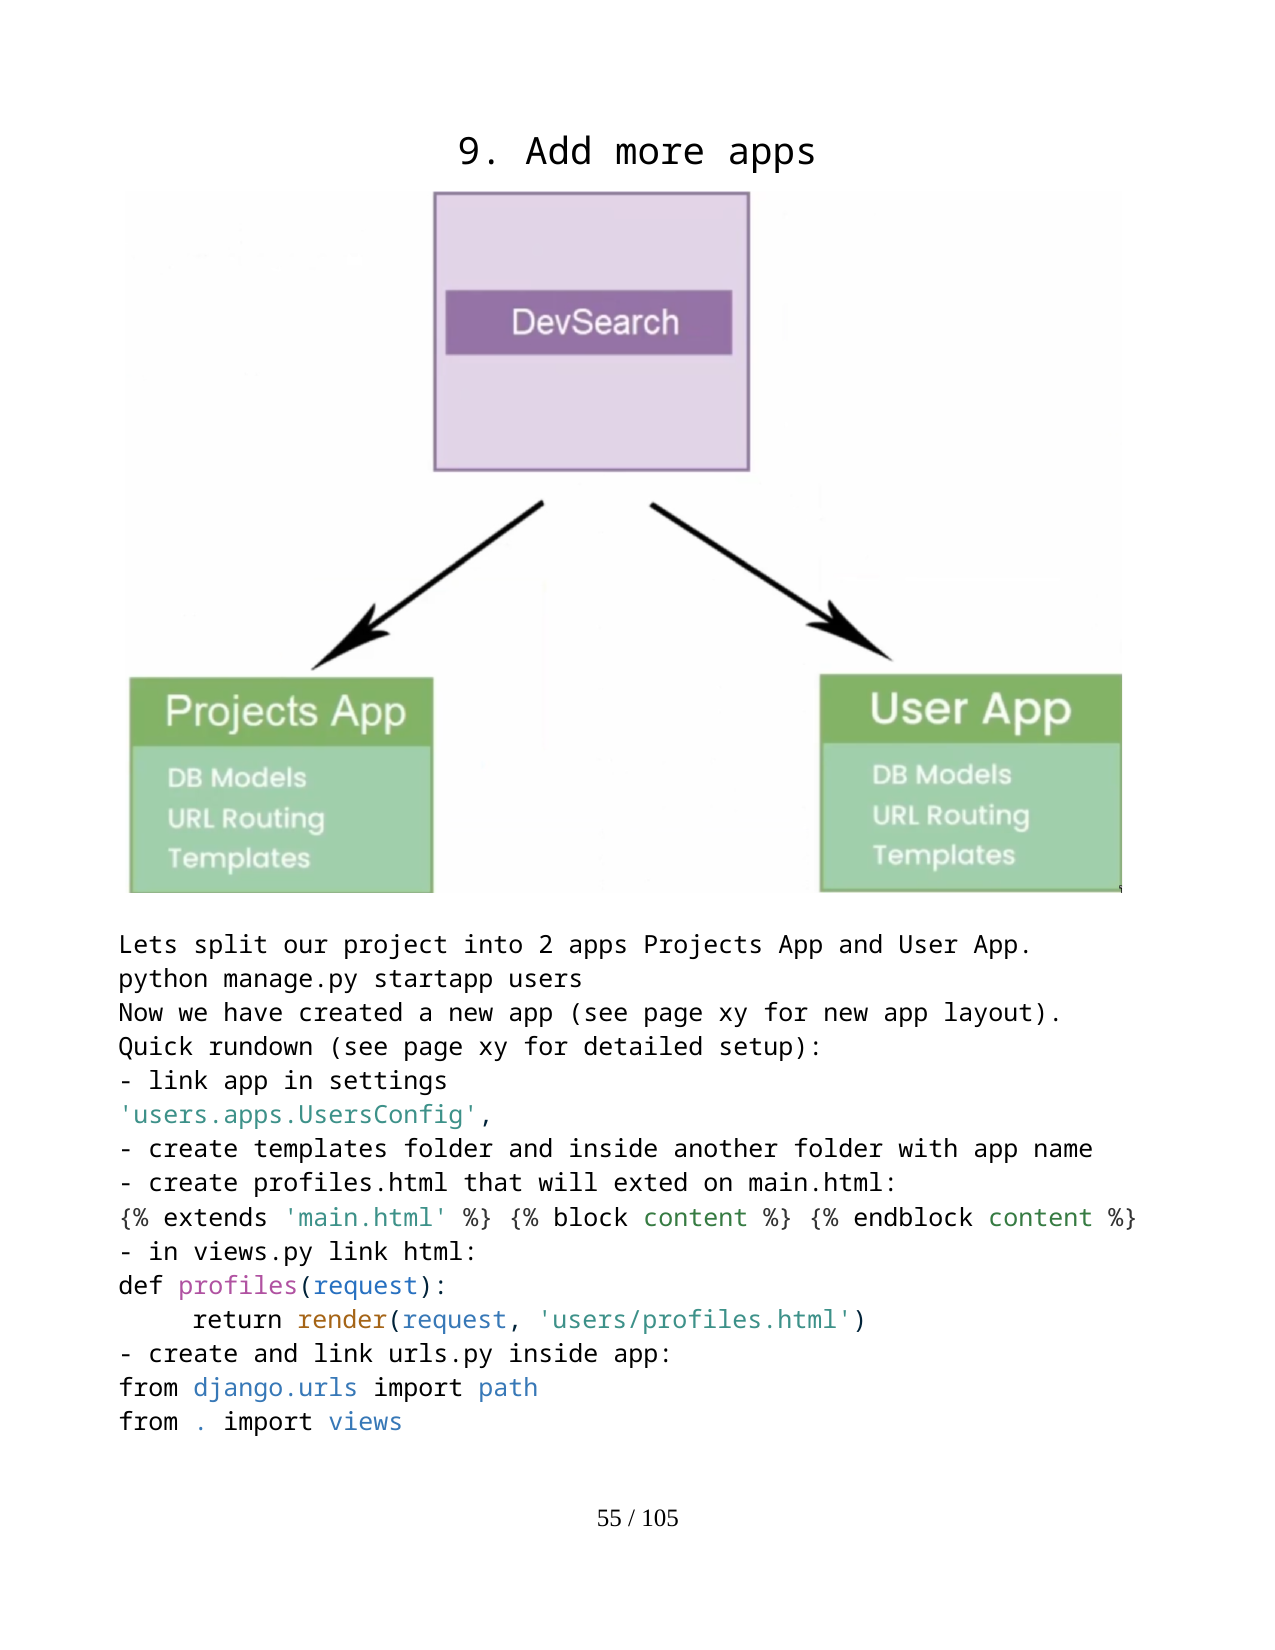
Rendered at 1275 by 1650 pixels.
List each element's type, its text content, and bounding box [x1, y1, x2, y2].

picture [125, 191, 1123, 893]
subtitle 9. Add more apps [118, 124, 1157, 175]
text python manage.py startapp users [118, 961, 1157, 995]
text - in views.py link html: [118, 1233, 1157, 1267]
text - create and link urls.py inside app: [118, 1335, 1157, 1369]
text {% extends 'main.html' %} {% block content %} {% endblock content %} [118, 1199, 1157, 1233]
text - create profiles.html that will exted on main.html: [118, 1165, 1157, 1199]
text return render(request, 'users/profiles.html') [118, 1301, 1157, 1335]
text Now we have created a new app (see page xy for new app layout). [118, 995, 1157, 1029]
text 'users.apps.UsersConfig', [118, 1097, 1157, 1131]
text from django.urls import path [118, 1369, 1157, 1403]
text Quick rundown (see page xy for detailed setup): [118, 1029, 1157, 1063]
text - create templates folder and inside another folder with app name [118, 1131, 1157, 1165]
text from . import views [118, 1403, 1157, 1438]
text - link app in settings [118, 1063, 1157, 1097]
text Lets split our project into 2 apps Projects App and User App. [118, 927, 1157, 961]
text def profiles(request): [118, 1267, 1157, 1301]
